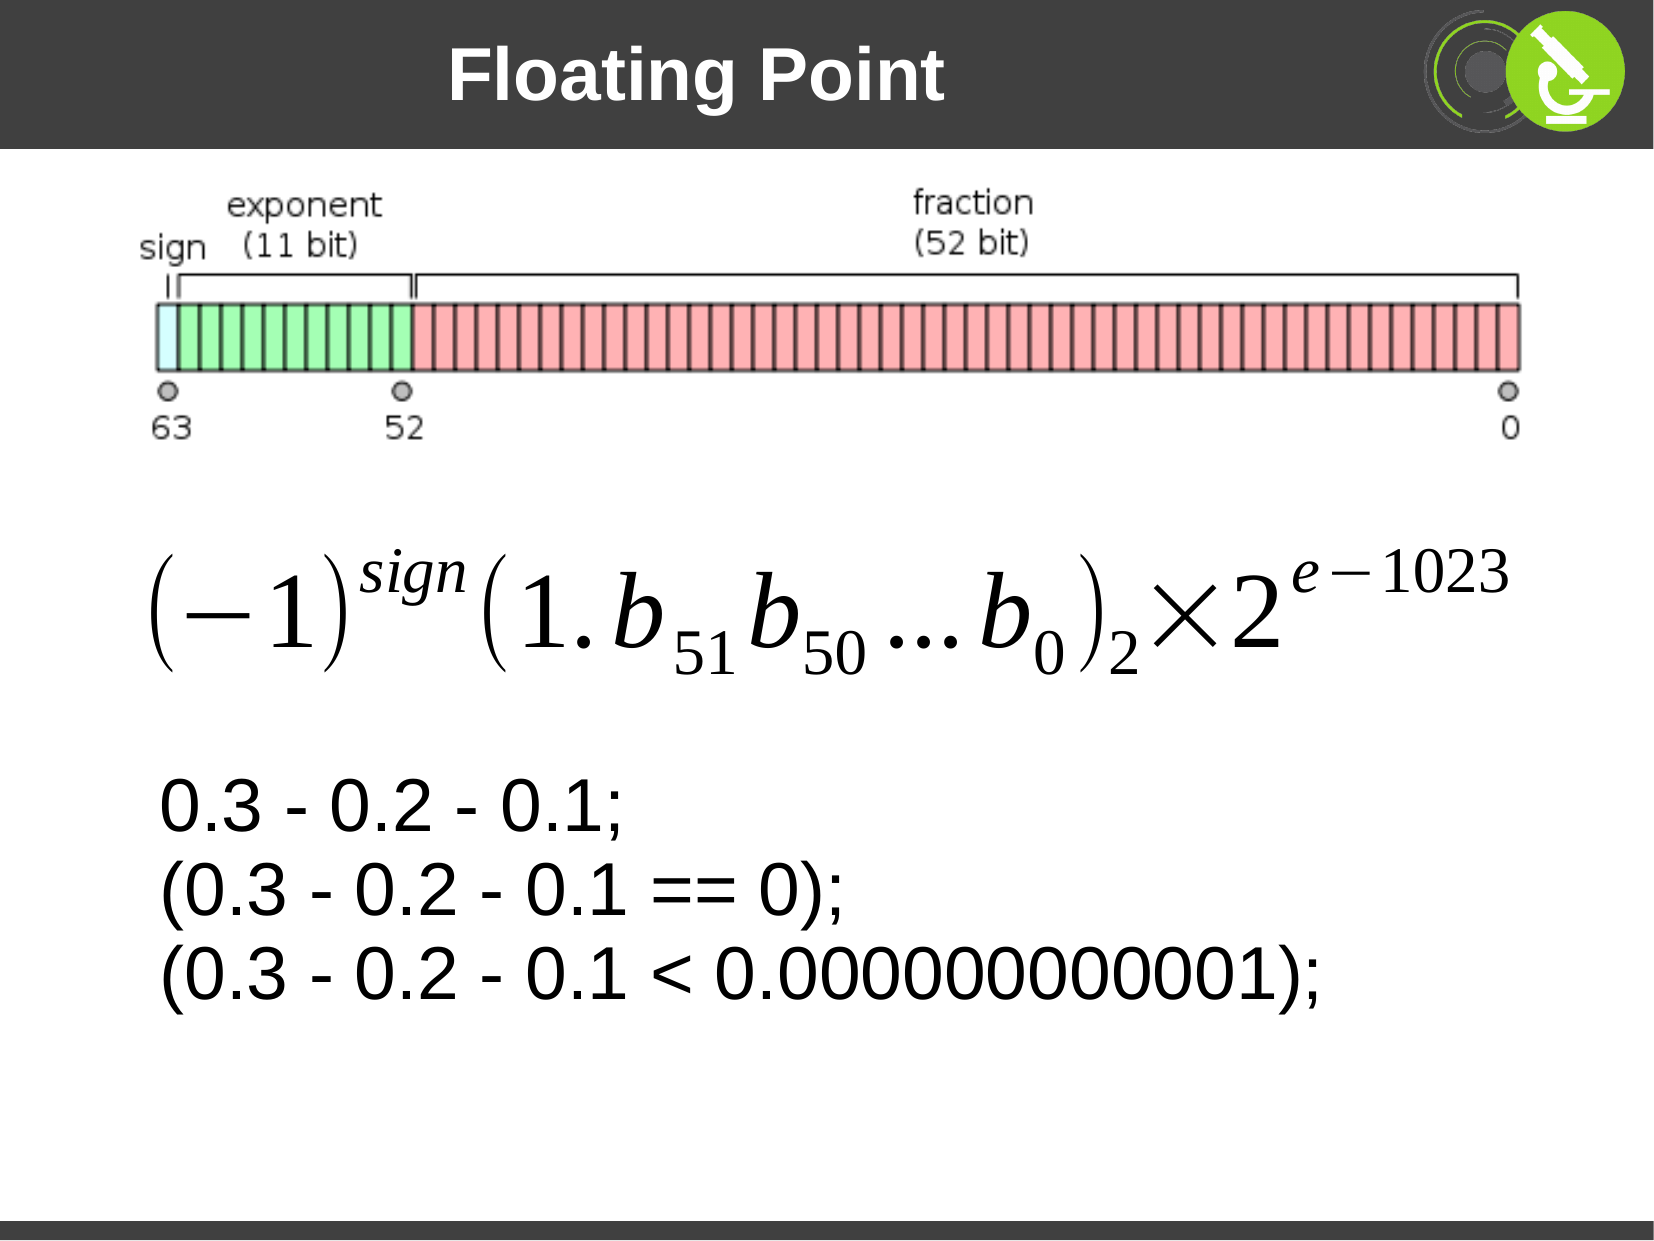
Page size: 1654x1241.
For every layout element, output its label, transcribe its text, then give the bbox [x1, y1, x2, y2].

text_box 0.3 - 0.2 - 0.1; (0.3 - 0.2 - 0.1 == 0); (0.3 - 0.2 - 0.1 < 0.000000000001); [144, 755, 1427, 1052]
chart [114, 531, 1536, 686]
title Floating Point [0, 0, 1394, 149]
picture [1420, 5, 1630, 138]
picture [106, 177, 1567, 473]
